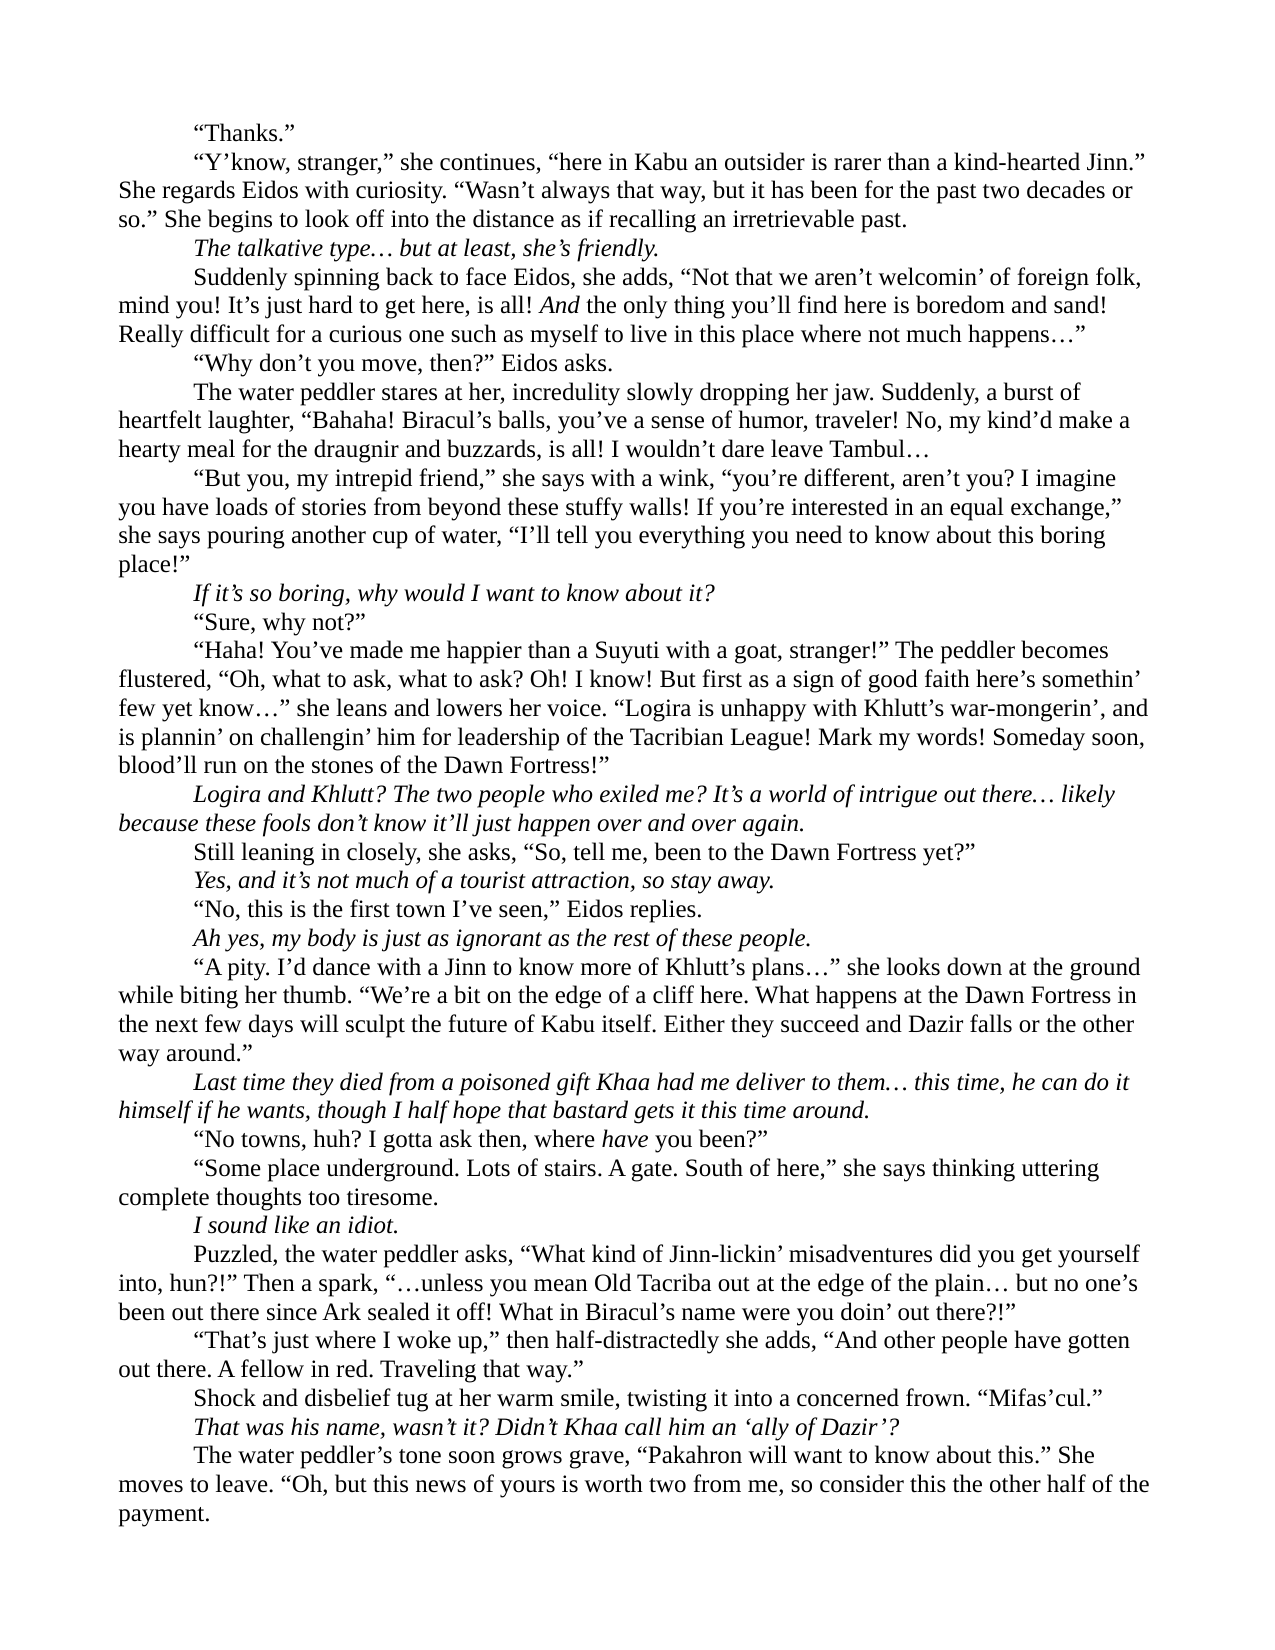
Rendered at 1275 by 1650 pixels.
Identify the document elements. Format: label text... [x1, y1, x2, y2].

text “Y’know, stranger,” she continues, “here in Kabu an outsider is rarer than a kind-hearted Jinn.” She regards Eidos with curiosity. “Wasn’t always that way, but it has been for the past two decades or so.” She begins to look off into the distance as if recalling an irretrievable past. [118, 147, 1157, 233]
text “No, this is the first town I’ve seen,” Eidos replies. [118, 894, 1157, 923]
text “Sure, why not?” [118, 607, 1157, 636]
text The water peddler stares at her, incredulity slowly dropping her jaw. Suddenly, a burst of heartfelt laughter, “Bahaha! Biracul’s balls, you’ve a sense of humor, traveler! No, my kind’d make a hearty meal for the draugnir and buzzards, is all! I wouldn’t dare leave Tambul… [118, 377, 1157, 463]
text If it’s so boring, why would I want to know about it? [118, 578, 1157, 607]
text Ah yes, my body is just as ignorant as the rest of these people. [118, 923, 1157, 952]
text Shock and disbelief tug at her warm smile, twisting it into a concerned frown. “Mifas’cul.” [118, 1383, 1157, 1412]
text Yes, and it’s not much of a tourist attraction, so stay away. [118, 866, 1157, 894]
text “Thanks.” [118, 118, 1157, 147]
text The water peddler’s tone soon grows grave, “Pakahron will want to know about this.” She moves to leave. “Oh, but this news of yours is worth two from me, so consider this the other half of the payment. [118, 1441, 1157, 1527]
text “That’s just where I woke up,” then half-distractedly she adds, “And other people have gotten out there. A fellow in red. Traveling that way.” [118, 1326, 1157, 1383]
text Last time they died from a poisoned gift Khaa had me deliver to them… this time, he can do it himself if he wants, though I half hope that bastard gets it this time around. [118, 1067, 1157, 1124]
text “But you, my intrepid friend,” she says with a wink, “you’re different, aren’t you? I imagine you have loads of stories from beyond these stuffy walls! If you’re interested in an equal exchange,” she says pouring another cup of water, “I’ll tell you everything you need to know about this boring place!” [118, 463, 1157, 578]
text “Why don’t you move, then?” Eidos asks. [118, 348, 1157, 377]
text Suddenly spinning back to face Eidos, she adds, “Not that we aren’t welcomin’ of foreign folk, mind you! It’s just hard to get here, is all! And the only thing you’ll find here is boredom and sand! Really difficult for a curious one such as myself to live in this place where not much happens…” [118, 262, 1157, 348]
text “No towns, huh? I gotta ask then, where have you been?” [118, 1124, 1157, 1153]
text “Haha! You’ve made me happier than a Suyuti with a goat, stranger!” The peddler becomes flustered, “Oh, what to ask, what to ask? Oh! I know! But first as a sign of good faith here’s somethin’ few yet know…” she leans and lowers her voice. “Logira is unhappy with Khlutt’s war-mongerin’, and is plannin’ on challengin’ him for leadership of the Tacribian League! Mark my words! Someday soon, blood’ll run on the stones of the Dawn Fortress!” [118, 636, 1157, 779]
text “A pity. I’d dance with a Jinn to know more of Khlutt’s plans…” she looks down at the ground while biting her thumb. “We’re a bit on the edge of a cliff here. What happens at the Dawn Fortress in the next few days will sculpt the future of Kabu itself. Either they succeed and Dazir falls or the other way around.” [118, 952, 1157, 1067]
text Logira and Khlutt? The two people who exiled me? It’s a world of intrigue out there… likely because these fools don’t know it’ll just happen over and over again. [118, 779, 1157, 837]
text Still leaning in closely, she asks, “So, tell me, been to the Dawn Fortress yet?” [118, 837, 1157, 866]
text The talkative type… but at least, she’s friendly. [118, 233, 1157, 262]
text That was his name, wasn’t it? Didn’t Khaa call him an ‘ally of Dazir’? [118, 1412, 1157, 1441]
text Puzzled, the water peddler asks, “What kind of Jinn-lickin’ misadventures did you get yourself into, hun?!” Then a spark, “…unless you mean Old Tacriba out at the edge of the plain… but no one’s been out there since Ark sealed it off! What in Biracul’s name were you doin’ out there?!” [118, 1239, 1157, 1326]
text “Some place underground. Lots of stairs. A gate. South of here,” she says thinking uttering complete thoughts too tiresome. [118, 1153, 1157, 1211]
text I sound like an idiot. [118, 1211, 1157, 1239]
